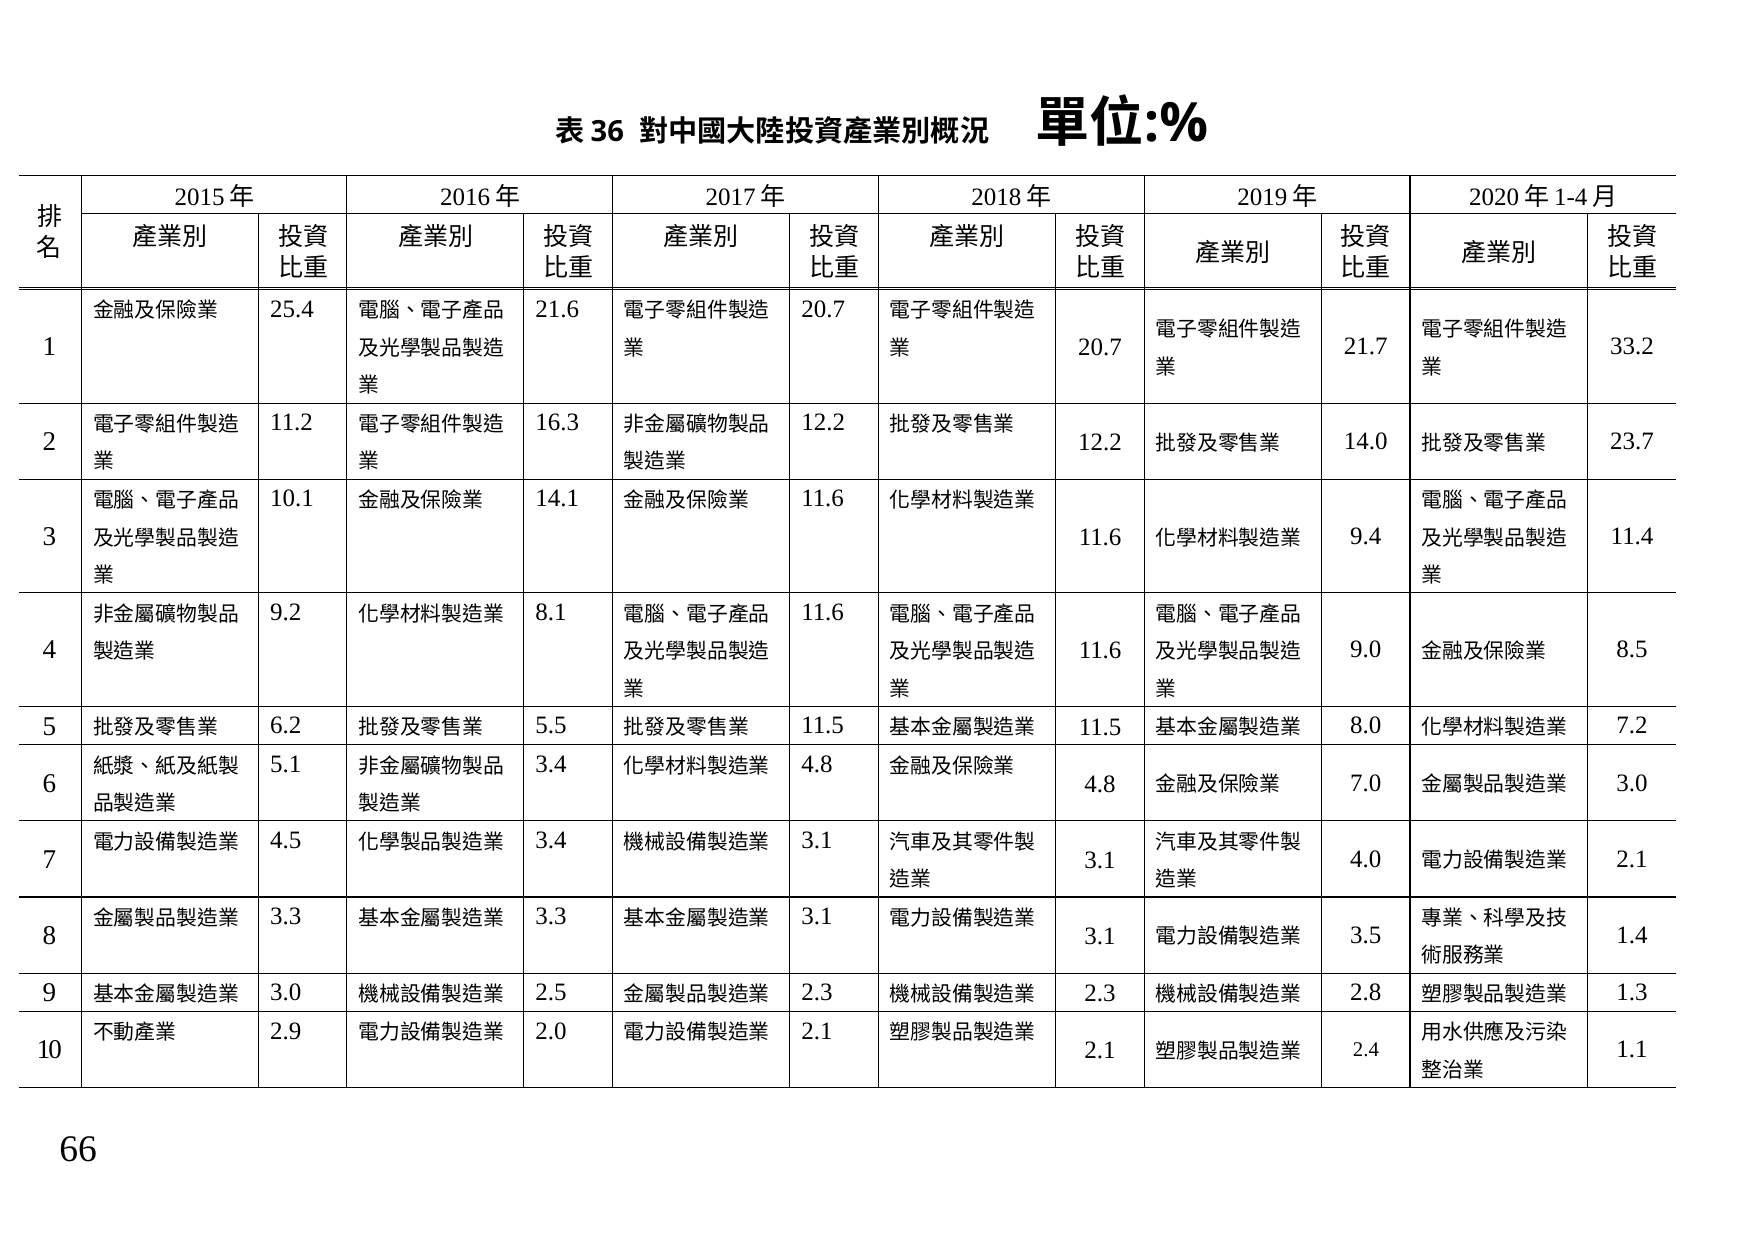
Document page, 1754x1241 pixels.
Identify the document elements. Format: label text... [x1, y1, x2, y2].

table_cell 化學材料製造業 [879, 480, 1055, 592]
table_cell 產業別 [613, 214, 789, 287]
table_cell 2.3 [1056, 974, 1144, 1011]
table_cell 批發及零售業 [1411, 404, 1587, 479]
table_cell 10.1 [259, 480, 346, 592]
table_cell 3.1 [790, 821, 878, 896]
table_cell 11.5 [790, 707, 878, 744]
table_cell 機械設備製造業 [879, 974, 1055, 1011]
table_cell 3.4 [524, 745, 612, 820]
table_cell 產業別 [82, 214, 258, 287]
table_cell 2.8 [1322, 974, 1409, 1011]
table_cell 電子零組件製造業 [347, 404, 523, 479]
table_cell 1.4 [1588, 898, 1676, 972]
table_cell 電子零組件製造業 [82, 404, 258, 479]
table_header 2015年 [82, 176, 346, 213]
table_cell 9.0 [1322, 593, 1409, 706]
table_cell 金融及保險業 [1145, 745, 1321, 820]
table_cell 4.0 [1322, 821, 1409, 896]
table_header 排名 [19, 176, 81, 287]
table_cell 4.5 [259, 821, 346, 896]
table_cell 14.0 [1322, 404, 1409, 479]
table_cell 5.5 [524, 707, 612, 744]
table_cell 21.7 [1322, 290, 1409, 403]
table_cell 電力設備製造業 [1411, 821, 1587, 896]
table_cell 電子零組件製造業 [613, 290, 789, 403]
table_cell 基本金屬製造業 [1145, 707, 1321, 744]
table_cell 8.1 [524, 593, 612, 706]
table_cell 2.4 [1322, 1012, 1409, 1087]
table_cell 汽車及其零件製造業 [1145, 821, 1321, 896]
table_cell 基本金屬製造業 [613, 898, 789, 972]
table_cell 電力設備製造業 [347, 1012, 523, 1087]
table_cell 12.2 [1056, 404, 1144, 479]
table_cell 3.1 [1056, 898, 1144, 972]
table_cell 不動產業 [82, 1012, 258, 1087]
table_cell 金融及保險業 [613, 480, 789, 592]
table_cell 電子零組件製造業 [879, 290, 1055, 403]
table_cell 機械設備製造業 [1145, 974, 1321, 1011]
table_cell 10 [19, 1012, 81, 1087]
table_cell 9.4 [1322, 480, 1409, 592]
table_cell 紙漿、紙及紙製品製造業 [82, 745, 258, 820]
table_header 2019年 [1145, 176, 1409, 213]
table_cell 12.2 [790, 404, 878, 479]
table_cell 2 [19, 404, 81, 479]
table_cell 3.0 [1588, 745, 1676, 820]
table_cell 2.3 [790, 974, 878, 1011]
table_cell 金融及保險業 [82, 290, 258, 403]
table_cell 化學製品製造業 [347, 821, 523, 896]
table_cell 16.3 [524, 404, 612, 479]
table_cell 金融及保險業 [1411, 593, 1587, 706]
table_cell 電腦、電子產品及光學製品製造業 [879, 593, 1055, 706]
table_cell 4 [19, 593, 81, 706]
table_cell 產業別 [879, 214, 1055, 287]
table_cell 電子零組件製造業 [1411, 290, 1587, 403]
table_header 2017年 [613, 176, 878, 213]
table_cell 1.1 [1588, 1012, 1676, 1087]
table_cell 5 [19, 707, 81, 744]
table_cell 11.5 [1056, 707, 1144, 744]
table_cell 批發及零售業 [82, 707, 258, 744]
table_cell 3.5 [1322, 898, 1409, 972]
table_cell 電子零組件製造業 [1145, 290, 1321, 403]
table_cell 批發及零售業 [347, 707, 523, 744]
table_cell 3.3 [524, 898, 612, 972]
table_cell 3.1 [1056, 821, 1144, 896]
table_cell 1 [19, 290, 81, 403]
table_cell 2.1 [1056, 1012, 1144, 1087]
table_cell 11.6 [790, 593, 878, 706]
table_cell 4.8 [790, 745, 878, 820]
table_cell 3.0 [259, 974, 346, 1011]
table_cell 4.8 [1056, 745, 1144, 820]
table_cell 機械設備製造業 [347, 974, 523, 1011]
table_cell 11.4 [1588, 480, 1676, 592]
table_cell 2.1 [1588, 821, 1676, 896]
table_cell 電力設備製造業 [879, 898, 1055, 972]
table_cell 產業別 [1411, 214, 1587, 287]
table_cell 基本金屬製造業 [879, 707, 1055, 744]
table_cell 3.1 [790, 898, 878, 972]
table_cell 用水供應及污染整治業 [1411, 1012, 1587, 1087]
table_cell 金屬製品製造業 [82, 898, 258, 972]
table_header 2016年 [347, 176, 612, 213]
table_cell 2.1 [790, 1012, 878, 1087]
table_cell 化學材料製造業 [613, 745, 789, 820]
table_cell 2.0 [524, 1012, 612, 1087]
table_cell 化學材料製造業 [1145, 480, 1321, 592]
table_cell 7.0 [1322, 745, 1409, 820]
table_cell 投資比重 [524, 214, 612, 287]
table_cell 20.7 [1056, 290, 1144, 403]
table_cell 金融及保險業 [879, 745, 1055, 820]
table_cell 批發及零售業 [879, 404, 1055, 479]
table_cell 金屬製品製造業 [1411, 745, 1587, 820]
table_cell 批發及零售業 [613, 707, 789, 744]
table_cell 電腦、電子產品及光學製品製造業 [347, 290, 523, 403]
table_cell 25.4 [259, 290, 346, 403]
table_cell 33.2 [1588, 290, 1676, 403]
table_cell 電力設備製造業 [1145, 898, 1321, 972]
table_cell 基本金屬製造業 [347, 898, 523, 972]
subtitle 表36 對中國大陸投資產業別概況 單位:% [59, 62, 1636, 174]
table_cell 非金屬礦物製品製造業 [613, 404, 789, 479]
table_cell 電力設備製造業 [613, 1012, 789, 1087]
table_cell 基本金屬製造業 [82, 974, 258, 1011]
table_cell 14.1 [524, 480, 612, 592]
table_cell 1.3 [1588, 974, 1676, 1011]
table_cell 8 [19, 898, 81, 972]
table_cell 非金屬礦物製品製造業 [82, 593, 258, 706]
table_cell 電腦、電子產品及光學製品製造業 [1145, 593, 1321, 706]
table_cell 11.2 [259, 404, 346, 479]
table_cell 電腦、電子產品及光學製品製造業 [613, 593, 789, 706]
table_cell 投資比重 [1322, 214, 1409, 287]
table_cell 7.2 [1588, 707, 1676, 744]
table_cell 專業、科學及技術服務業 [1411, 898, 1587, 972]
table_cell 5.1 [259, 745, 346, 820]
table_cell 9 [19, 974, 81, 1011]
table_cell 塑膠製品製造業 [1145, 1012, 1321, 1087]
table_cell 金融及保險業 [347, 480, 523, 592]
table_cell 產業別 [1145, 214, 1321, 287]
table_cell 23.7 [1588, 404, 1676, 479]
table_cell 20.7 [790, 290, 878, 403]
table_cell 機械設備製造業 [613, 821, 789, 896]
table_cell 6 [19, 745, 81, 820]
table_cell 7 [19, 821, 81, 896]
table_cell 11.6 [1056, 593, 1144, 706]
table_cell 2.9 [259, 1012, 346, 1087]
table_cell 金屬製品製造業 [613, 974, 789, 1011]
table_cell 3.3 [259, 898, 346, 972]
table_cell 11.6 [790, 480, 878, 592]
table_cell 21.6 [524, 290, 612, 403]
table_cell 化學材料製造業 [347, 593, 523, 706]
table_cell 11.6 [1056, 480, 1144, 592]
table_cell 3.4 [524, 821, 612, 896]
table_cell 2.5 [524, 974, 612, 1011]
table_header 2020年1-4月 [1411, 176, 1676, 213]
table_cell 投資比重 [259, 214, 346, 287]
table_cell 電力設備製造業 [82, 821, 258, 896]
table_cell 8.5 [1588, 593, 1676, 706]
table_cell 非金屬礦物製品製造業 [347, 745, 523, 820]
table_cell 9.2 [259, 593, 346, 706]
table_cell 批發及零售業 [1145, 404, 1321, 479]
table_cell 6.2 [259, 707, 346, 744]
table_cell 塑膠製品製造業 [879, 1012, 1055, 1087]
table_cell 產業別 [347, 214, 523, 287]
table_cell 8.0 [1322, 707, 1409, 744]
table_cell 投資比重 [790, 214, 878, 287]
table_cell 投資比重 [1588, 214, 1676, 287]
table_header 2018年 [879, 176, 1144, 213]
table_cell 電腦、電子產品及光學製品製造業 [1411, 480, 1587, 592]
table_cell 電腦、電子產品及光學製品製造業 [82, 480, 258, 592]
table_cell 3 [19, 480, 81, 592]
table_cell 汽車及其零件製造業 [879, 821, 1055, 896]
table_cell 化學材料製造業 [1411, 707, 1587, 744]
table_cell 塑膠製品製造業 [1411, 974, 1587, 1011]
table_cell 投資比重 [1056, 214, 1144, 287]
